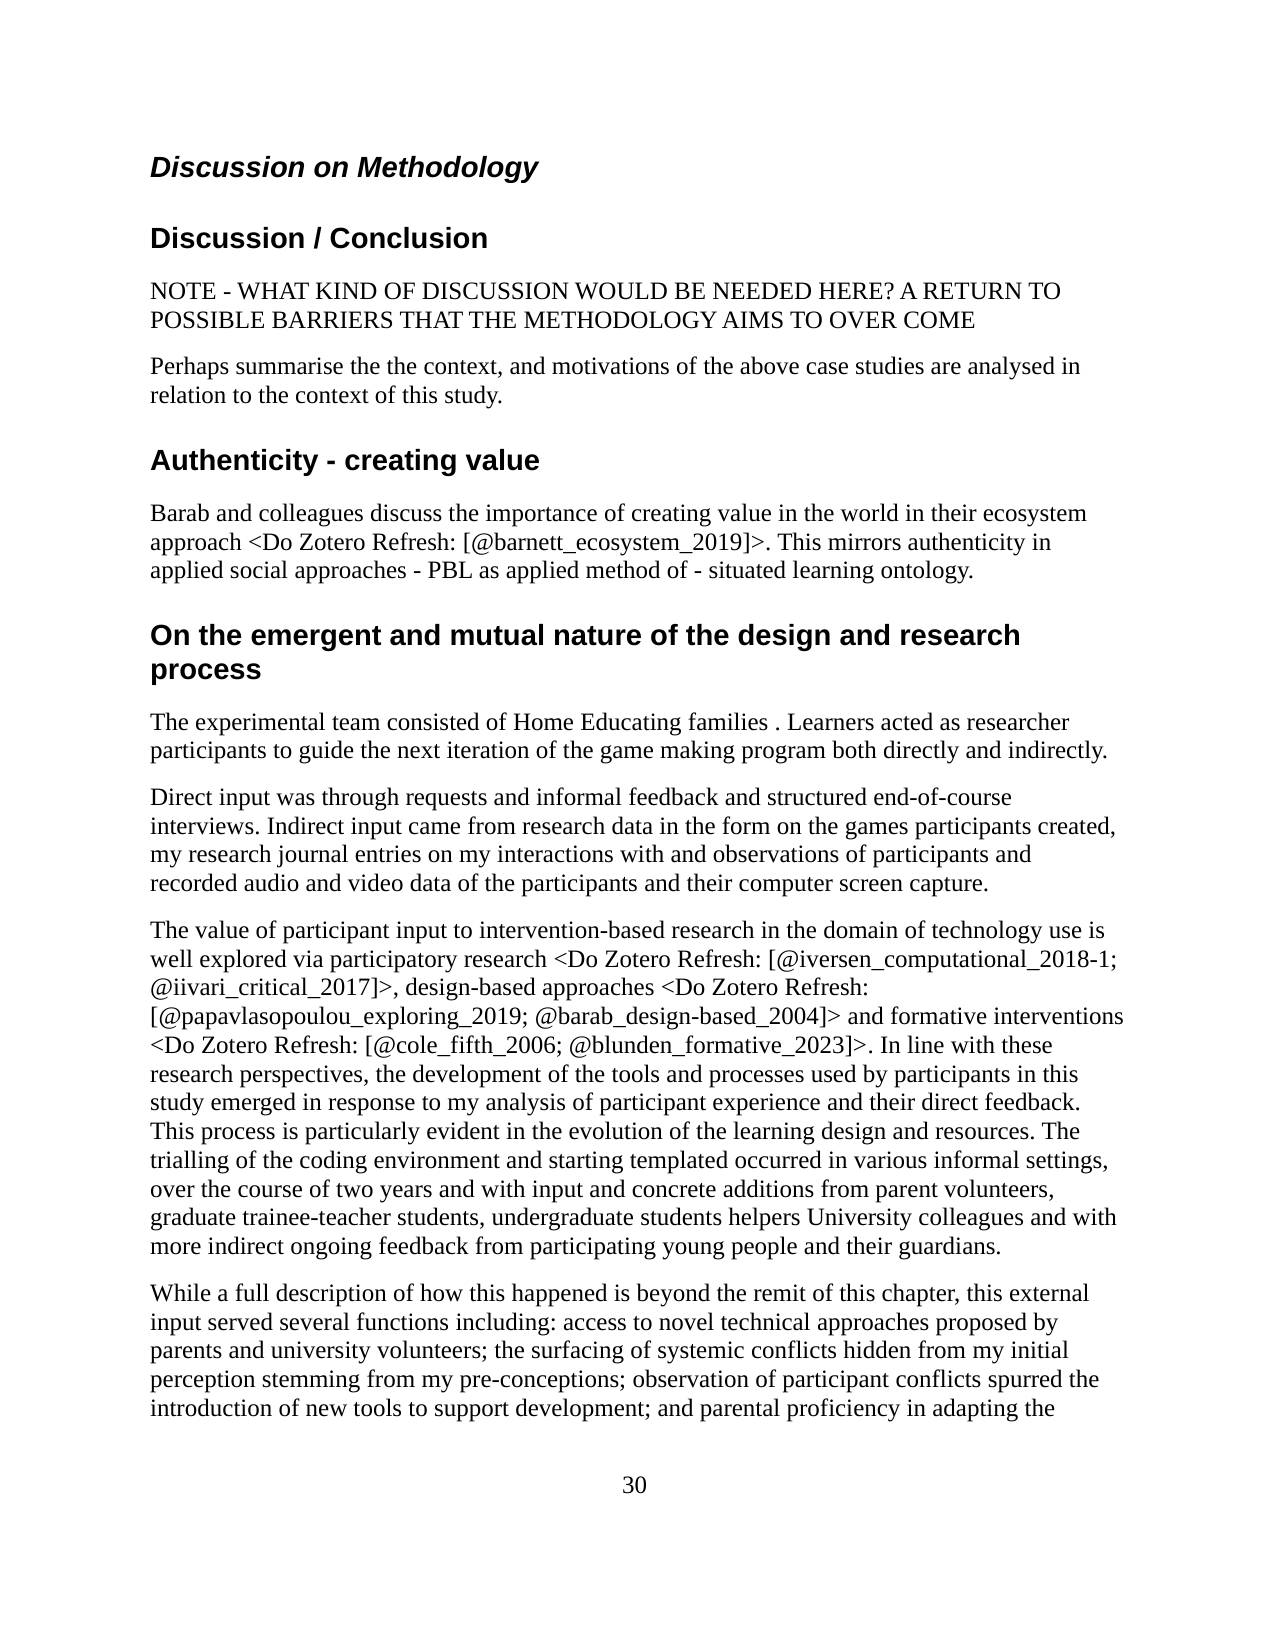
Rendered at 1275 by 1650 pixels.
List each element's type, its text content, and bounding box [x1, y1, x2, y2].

text The value of participant input to intervention-based research in the domain of technology use is well explored via participatory research <Do Zotero Refresh: [@iversen_computational_2018-1; @iivari_critical_2017]>, design-based approaches <Do Zotero Refresh: [@papavlasopoulou_exploring_2019; @barab_design-based_2004]> and formative interventions <Do Zotero Refresh: [@cole_fifth_2006; @blunden_formative_2023]>. In line with these research perspectives, the development of the tools and processes used by participants in this study emerged in response to my analysis of participant experience and their direct feedback. This process is particularly evident in the evolution of the learning design and resources. The trialling of the coding environment and starting templated occurred in various informal settings, over the course of two years and with input and concrete additions from parent volunteers, graduate trainee-teacher students, undergraduate students helpers University colleagues and with more indirect ongoing feedback from participating young people and their guardians. [150, 915, 1125, 1260]
text While a full description of how this happened is beyond the remit of this chapter, this external input served several functions including: access to novel technical approaches proposed by parents and university volunteers; the surfacing of systemic conflicts hidden from my initial perception stemming from my pre-conceptions; observation of participant conflicts spurred the introduction of new tools to support development; and parental proficiency in adapting the [150, 1278, 1125, 1422]
subtitle Discussion / Conclusion [150, 221, 1125, 254]
subtitle On the emergent and mutual nature of the design and research process [150, 618, 1125, 685]
subtitle Discussion on Methodology [150, 150, 1125, 183]
text Direct input was through requests and informal feedback and structured end-of-course interviews. Indirect input came from research data in the form on the games participants created, my research journal entries on my interactions with and observations of participants and recorded audio and video data of the participants and their computer screen capture. [150, 782, 1125, 897]
text The experimental team consisted of Home Educating families . Learners acted as researcher participants to guide the next iteration of the game making program both directly and indirectly. [150, 707, 1125, 764]
subtitle Authenticity - creating value [150, 443, 1125, 476]
text Barab and colleagues discuss the importance of creating value in the world in their ecosystem approach <Do Zotero Refresh: [@barnett_ecosystem_2019]>. This mirrors authenticity in applied social approaches - PBL as applied method of - situated learning ontology. [150, 498, 1125, 584]
text NOTE - WHAT KIND OF DISCUSSION WOULD BE NEEDED HERE? A RETURN TO POSSIBLE BARRIERS THAT THE METHODOLOGY AIMS TO OVER COME [150, 276, 1125, 333]
text Perhaps summarise the the context, and motivations of the above case studies are analysed in relation to the context of this study. [150, 351, 1125, 409]
